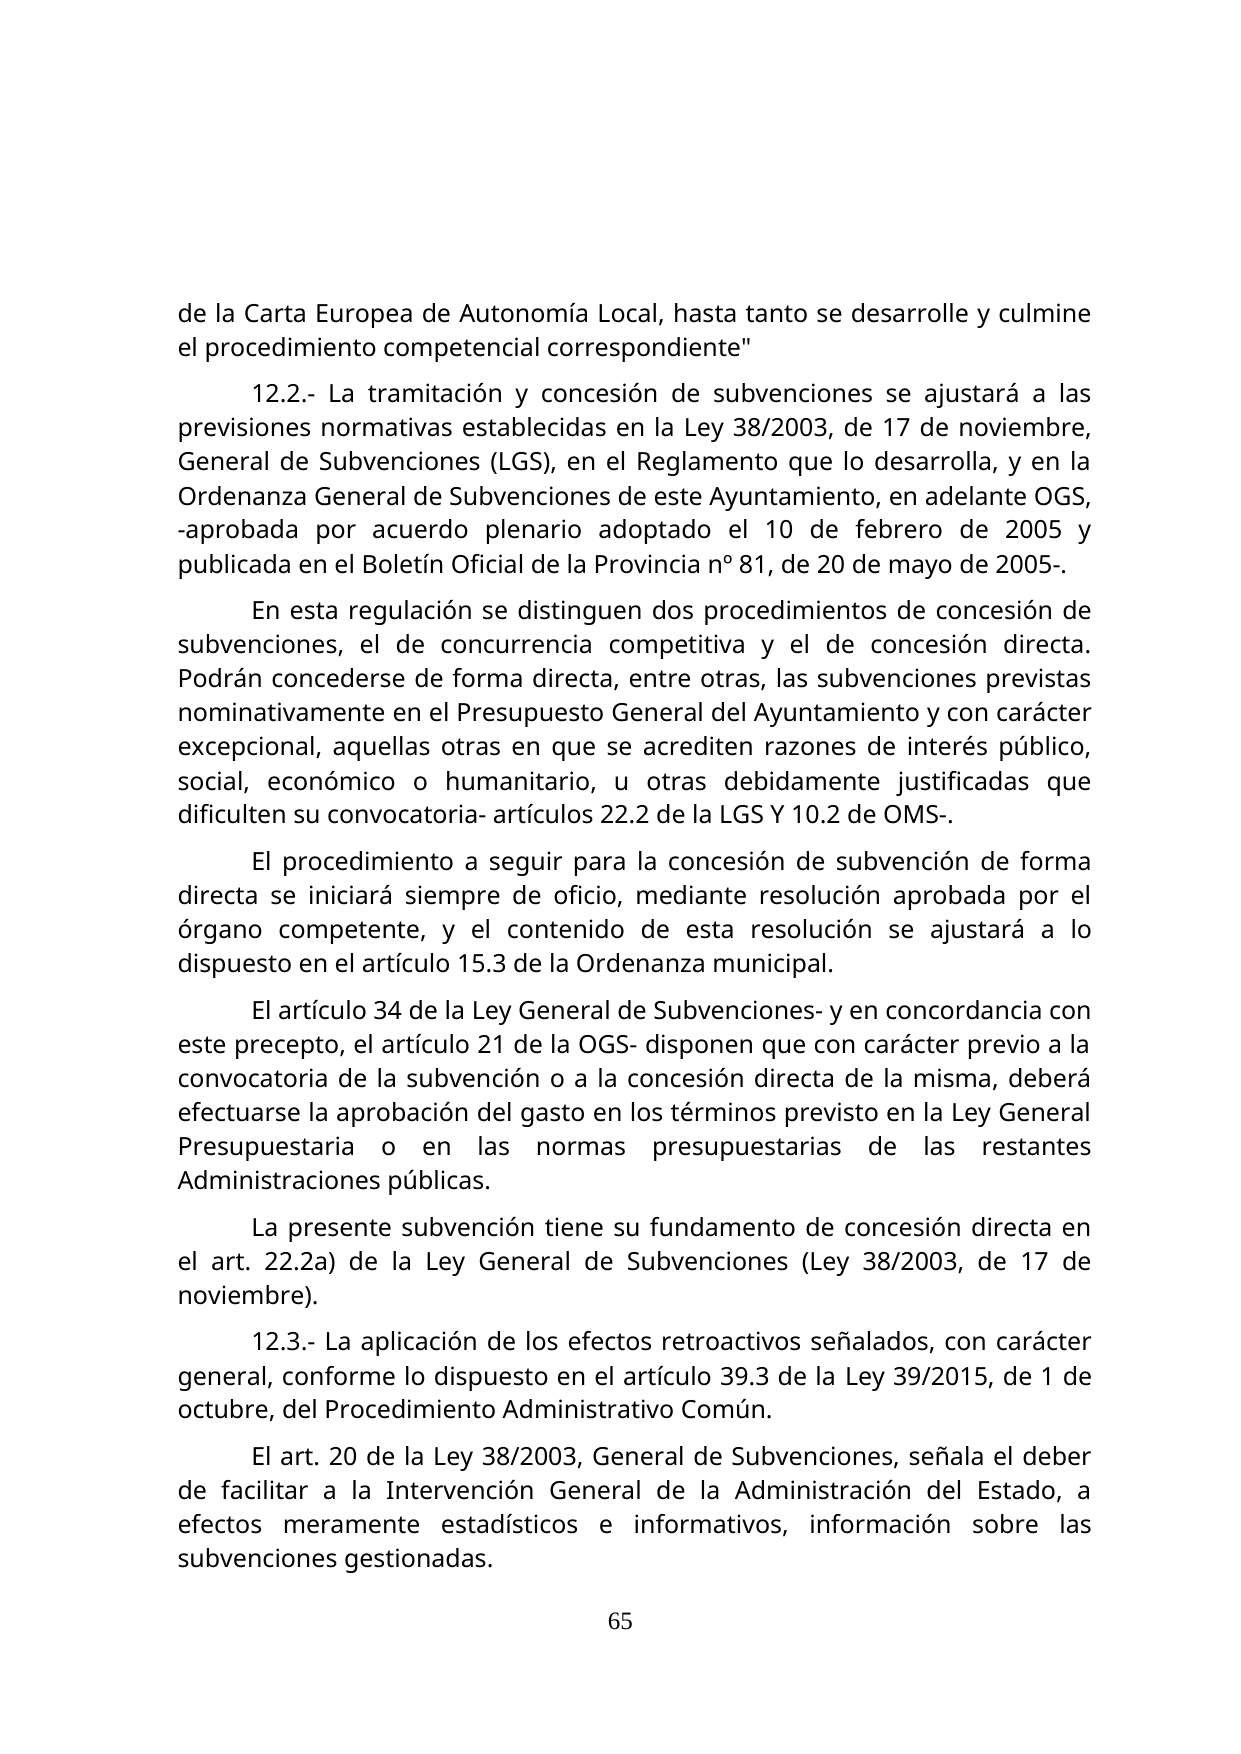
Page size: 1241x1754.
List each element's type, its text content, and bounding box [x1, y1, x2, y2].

text En esta regulación se distinguen dos procedimientos de concesión de subvenciones, el de concurrencia competitiva y el de concesión directa. Podrán concederse de forma directa, entre otras, las subvenciones previstas nominativamente en el Presupuesto General del Ayuntamiento y con carácter excepcional, aquellas otras en que se acrediten razones de interés público, social, económico o humanitario, u otras debidamente justificadas que dificulten su convocatoria- artículos 22.2 de la LGS Y 10.2 de OMS-. [177, 593, 1093, 831]
text El artículo 34 de la Ley General de Subvenciones- y en concordancia con este precepto, el artículo 21 de la OGS- disponen que con carácter previo a la convocatoria de la subvención o a la concesión directa de la misma, deberá efectuarse la aprobación del gasto en los términos previsto en la Ley General Presupuestaria o en las normas presupuestarias de las restantes Administraciones públicas. [177, 992, 1093, 1197]
text de la Carta Europea de Autonomía Local, hasta tanto se desarrolle y culmine el procedimiento competencial correspondiente" [177, 295, 1093, 363]
text La presente subvención tiene su fundamento de concesión directa en el art. 22.2a) de la Ley General de Subvenciones (Ley 38/2003, de 17 de noviembre). [177, 1209, 1093, 1312]
text 12.2.- La tramitación y concesión de subvenciones se ajustará a las previsiones normativas establecidas en la Ley 38/2003, de 17 de noviembre, General de Subvenciones (LGS), en el Reglamento que lo desarrolla, y en la Ordenanza General de Subvenciones de este Ayuntamiento, en adelante OGS, -aprobada por acuerdo plenario adoptado el 10 de febrero de 2005 y publicada en el Boletín Oficial de la Provincia nº 81, de 20 de mayo de 2005-. [177, 376, 1093, 580]
text El art. 20 de la Ley 38/2003, General de Subvenciones, señala el deber de facilitar a la Intervención General de la Administración del Estado, a efectos meramente estadísticos e informativos, información sobre las subvenciones gestionadas. [177, 1439, 1093, 1575]
text 12.3.- La aplicación de los efectos retroactivos señalados, con carácter general, conforme lo dispuesto en el artículo 39.3 de la Ley 39/2015, de 1 de octubre, del Procedimiento Administrativo Común. [177, 1324, 1093, 1426]
text El procedimiento a seguir para la concesión de subvención de forma directa se iniciará siempre de oficio, mediante resolución aprobada por el órgano competente, y el contenido de esta resolución se ajustará a lo dispuesto en el artículo 15.3 de la Ordenanza municipal. [177, 844, 1093, 980]
